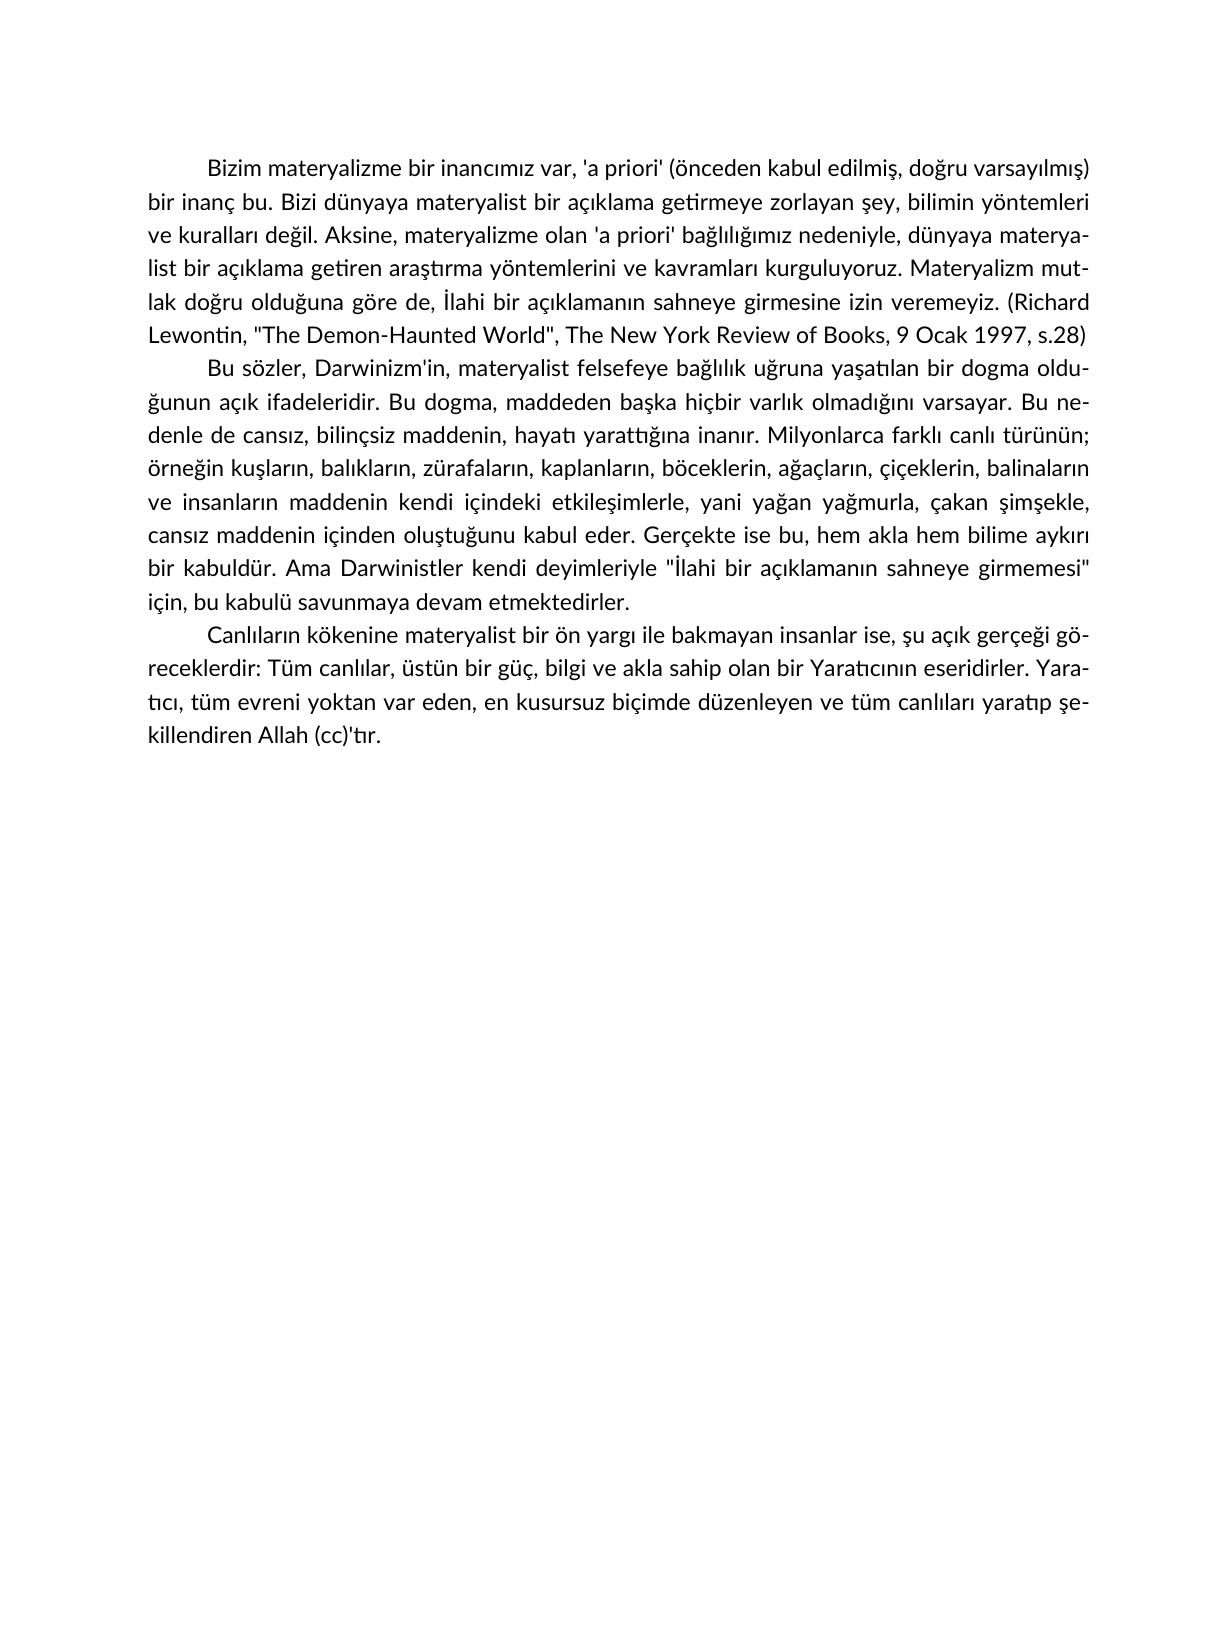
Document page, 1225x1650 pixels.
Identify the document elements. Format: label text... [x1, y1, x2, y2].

text Bi­zim ma­ter­ya­liz­me bir inan­cı­mız var, 'a pri­ori' (ön­ce­den ka­bul edil­miş, doğ­ru var­sa­yıl­mış) bir inanç bu. Bi­zi dün­ya­ya ma­ter­ya­list bir açık­la­ma ge­tir­me­ye zor­la­yan şey, bi­li­min yön­tem­le­ri ve ku­ral­la­rı de­ğil. Ak­si­ne, ma­ter­ya­liz­me olan 'a pri­ori' bağ­lı­lı­ğı­mız ne­de­niy­le, dün­ya­ya ma­ter­ya­list bir açık­la­ma ge­ti­ren araş­tır­ma yön­tem­le­ri­ni ve kav­ram­la­rı kur­gu­lu­yo­ruz. Ma­ter­ya­lizm mut­lak doğ­ru ol­du­ğu­na gö­re de, İla­hi bir açık­la­ma­nın sah­ne­ye gir­me­si­ne izin ve­re­me­yiz. (Ric­hard Le­won­tin, "The De­mon-Ha­un­ted World", The New York Re­vi­ew of Bo­oks, 9 Ocak 1997, s.28) [148, 150, 1090, 350]
text Can­lı­la­rın kö­ke­ni­ne ma­ter­ya­list bir ön yar­gı ile bak­ma­yan in­san­lar ise, şu açık ger­çe­ği gö­re­cek­ler­dir: Tüm can­lı­lar, üs­tün bir güç, bil­gi ve ak­la sa­hip olan bir Ya­ra­tı­cı­nın ese­ri­dir­ler. Ya­ra­tı­cı, tüm ev­re­ni yok­tan var eden, en ku­sur­suz bi­çim­de dü­zen­le­yen ve tüm can­lı­la­rı ya­ra­tıp şe­kil­len­di­ren Al­lah (cc)'tır. [148, 617, 1090, 750]
text Bu söz­ler, Dar­wi­nizm'in, ma­ter­ya­list fel­se­fe­ye bağ­lı­lık uğ­ru­na ya­şa­tı­lan bir dog­ma ol­du­ğu­nun açık ifa­de­le­ri­dir. Bu dog­ma, mad­de­den baş­ka hiç­bir var­lık ol­ma­dı­ğı­nı var­sa­yar. Bu ne­den­le de can­sız, bi­linç­siz mad­de­nin, ha­ya­tı ya­rat­tı­ğı­na ina­nır. Mil­yon­lar­ca fark­lı can­lı tü­rü­nün; ör­ne­ğin kuş­la­rın, ba­lık­la­rın, zü­ra­fa­la­rın, kap­lan­la­rın, bö­cek­le­rin, ağaç­la­rın, çi­çek­le­rin, ba­li­na­la­rın ve in­san­la­rın mad­de­nin ken­di için­de­ki et­ki­le­şim­ler­le, ya­ni ya­ğan yağ­mur­la, ça­kan şim­şek­le, can­sız mad­de­nin için­den oluş­tu­ğu­nu ka­bul eder. Ger­çek­te ise bu, hem ak­la hem bi­li­me ay­kı­rı bir ka­bul­dür. Ama Dar­wi­nist­ler ken­di de­yim­le­riy­le "İla­hi bir açık­la­ma­nın sah­ne­ye gir­me­me­si" için, bu ka­bu­lü sa­vun­ma­ya de­vam et­mek­te­dir­ler. [148, 350, 1090, 617]
